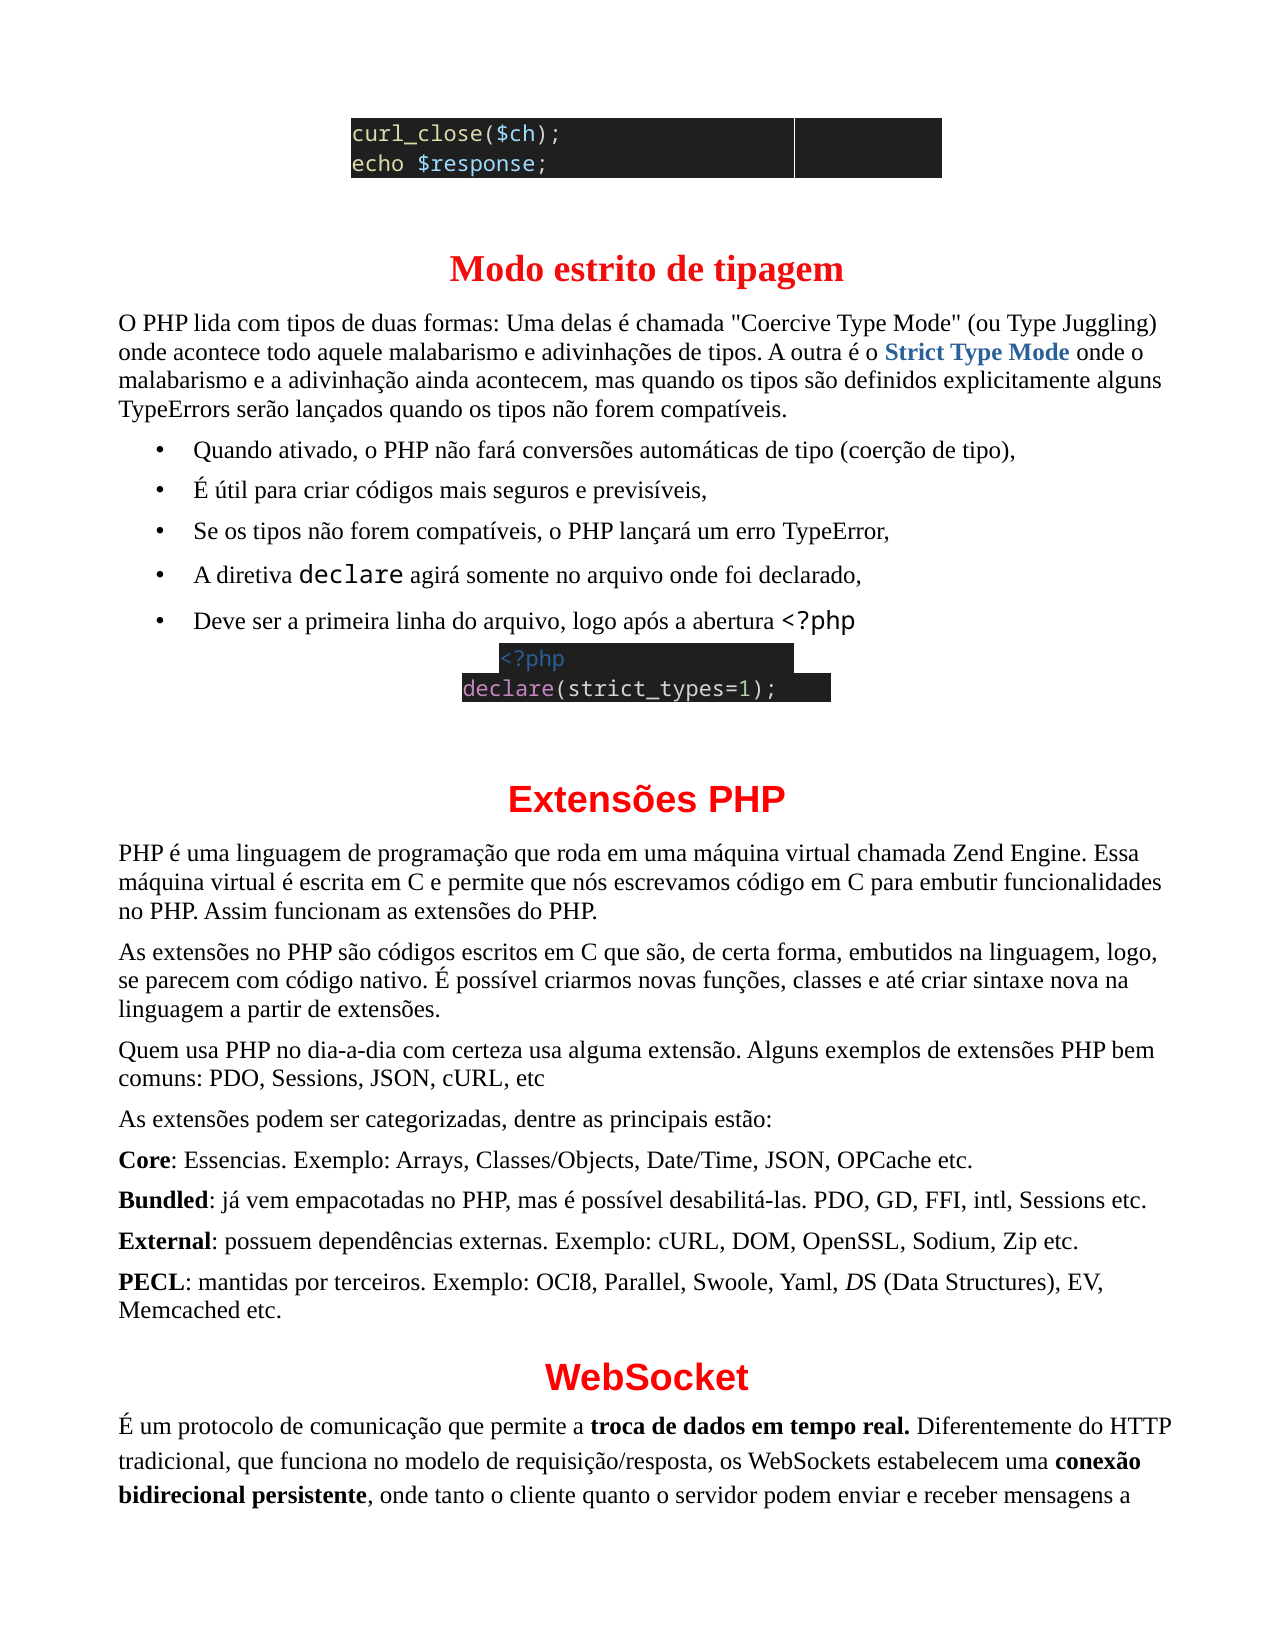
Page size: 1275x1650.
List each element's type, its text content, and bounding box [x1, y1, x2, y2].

subtitle Modo estrito de tipagem [118, 246, 1175, 290]
text As extensões podem ser categorizadas, dentre as principais estão: [118, 1104, 1175, 1133]
list A diretiva declare agirá somente no arquivo onde foi declarado, [156, 557, 1175, 591]
text <?php [118, 643, 1175, 673]
text Core: Essencias. Exemplo: Arrays, Classes/Objects, Date/Time, JSON, OPCache etc. [118, 1145, 1175, 1173]
text Quem usa PHP no dia-a-dia com certeza usa alguma extensão. Alguns exemplos de extensões PHP bem comuns: PDO, Sessions, JSON, cURL, etc [118, 1035, 1175, 1092]
subtitle WebSocket [118, 1355, 1175, 1399]
text declare(strict_types=1); [118, 673, 1175, 702]
list Quando ativado, o PHP não fará conversões automáticas de tipo (coerção de tipo), [156, 435, 1175, 464]
list Se os tipos não forem compatíveis, o PHP lançará um erro TypeError, [156, 516, 1175, 545]
text O PHP lida com tipos de duas formas: Uma delas é chamada "Coercive Type Mode" (ou Type Juggling) onde acontece todo aquele malabarismo e adivinhações de tipos. A outra é o Strict Type Mode onde o malabarismo e a adivinhação ainda acontecem, mas quando os tipos são definidos explicitamente alguns TypeErrors serão lançados quando os tipos não forem compatíveis. [118, 308, 1175, 423]
subtitle Extensões PHP [118, 776, 1175, 820]
text É um protocolo de comunicação que permite a troca de dados em tempo real. Diferentemente do HTTP tradicional, que funciona no modelo de requisição/resposta, os WebSockets estabelecem uma conexão bidirecional persistente, onde tanto o cliente quanto o servidor podem enviar e receber mensagens a [118, 1411, 1175, 1509]
list É útil para criar códigos mais seguros e previsíveis, [156, 476, 1175, 504]
text External: possuem dependências externas. Exemplo: cURL, DOM, OpenSSL, Sodium, Zip etc. [118, 1226, 1175, 1255]
list Deve ser a primeira linha do arquivo, logo após a abertura <?php [156, 603, 1175, 637]
text PHP é uma linguagem de programação que roda em uma máquina virtual chamada Zend Engine. Essa máquina virtual é escrita em C e permite que nós escrevamos código em C para embutir funcionalidades no PHP. Assim funcionam as extensões do PHP. [118, 838, 1175, 925]
text As extensões no PHP são códigos escritos em C que são, de certa forma, embutidos na linguagem, logo, se parecem com código nativo. É possível criarmos novas funções, classes e até criar sintaxe nova na linguagem a partir de extensões. [118, 937, 1175, 1023]
text curl_close($ch); [118, 118, 1175, 148]
text Bundled: já vem empacotadas no PHP, mas é possível desabilitá-las. PDO, GD, FFI, intl, Sessions etc. [118, 1185, 1175, 1214]
text PECL: mantidas por terceiros. Exemplo: OCI8, Parallel, Swoole, Yaml, DS (Data Structures), EV, Memcached etc. [118, 1267, 1175, 1324]
text echo $response; [118, 148, 1175, 178]
